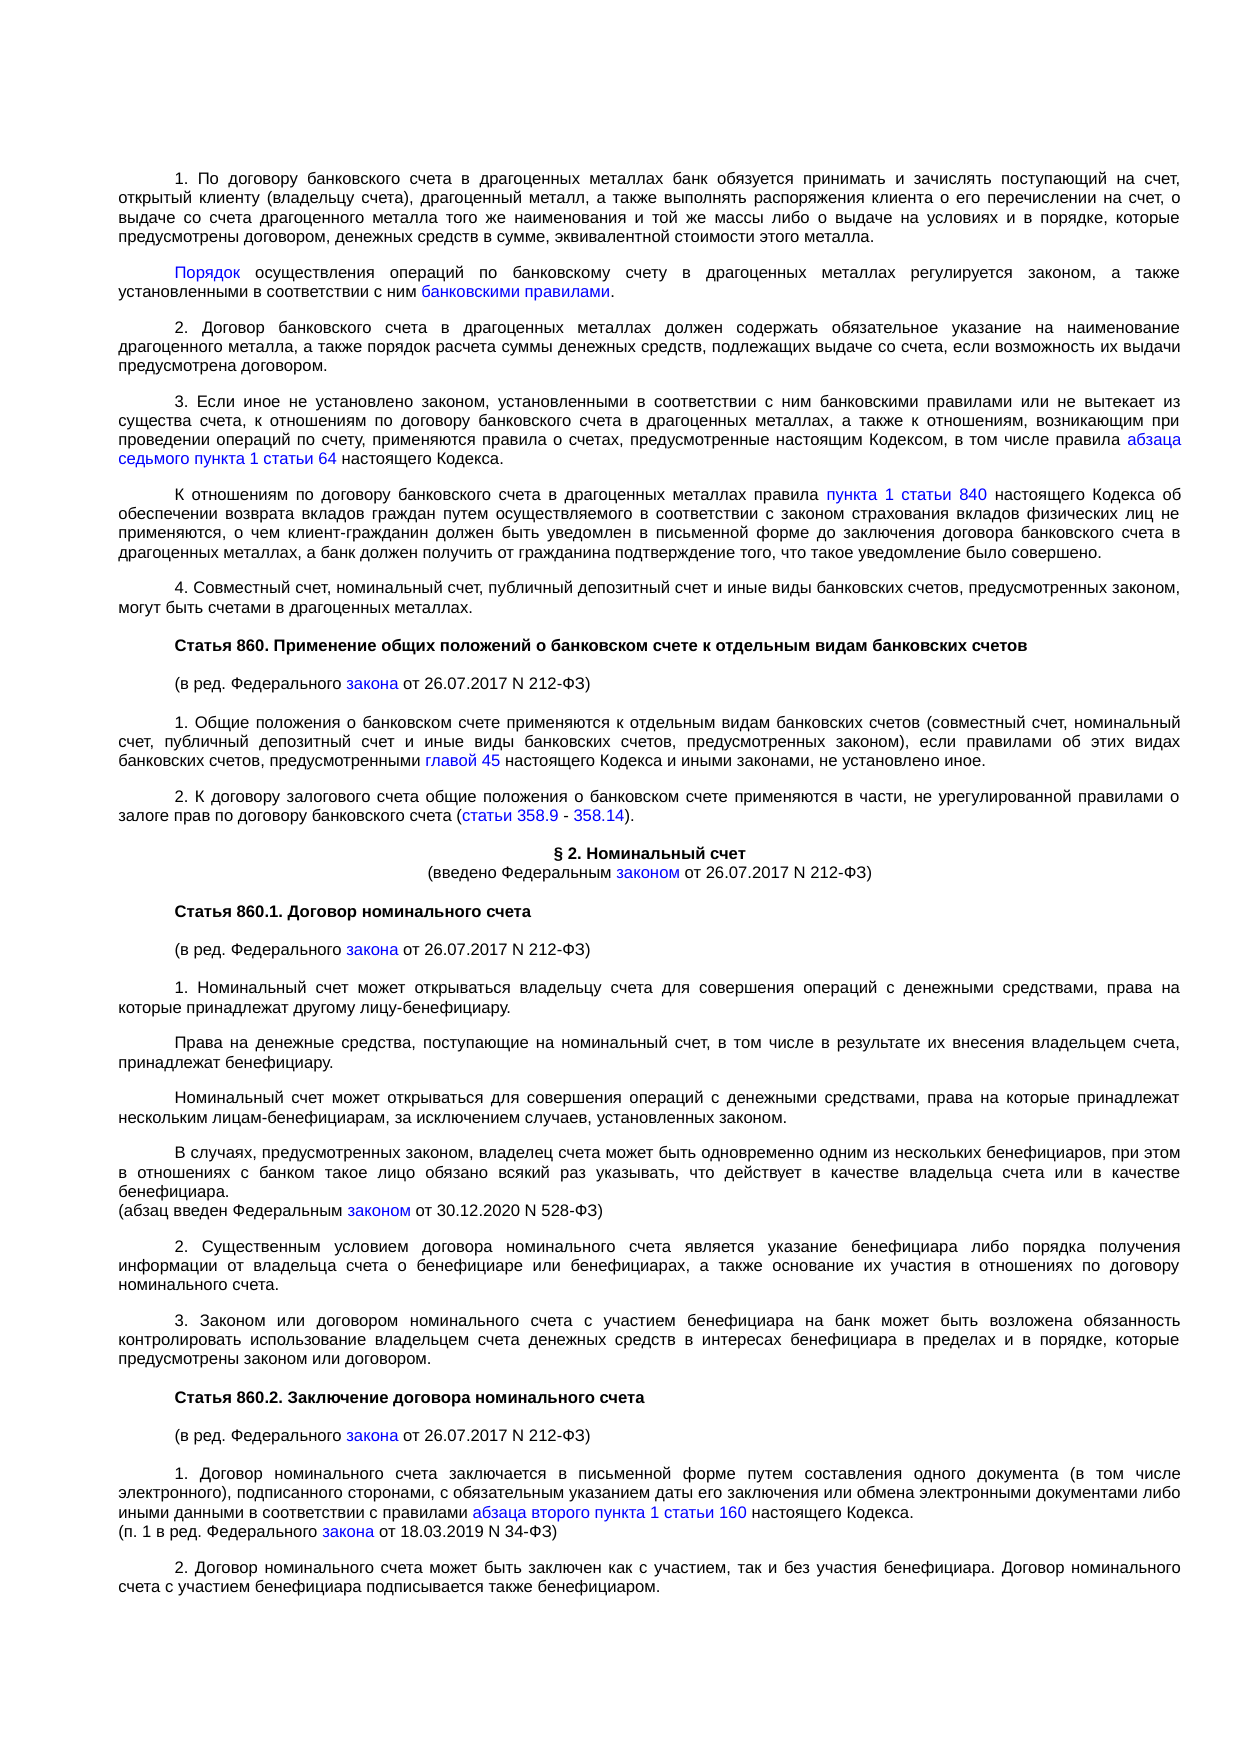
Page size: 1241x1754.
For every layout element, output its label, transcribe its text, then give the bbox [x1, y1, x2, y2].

text (абзац введен Федеральным законом от 30.12.2020 N 528-ФЗ) [118, 1201, 1181, 1220]
text 1. Договор номинального счета заключается в письменной форме путем составления одного документа (в том числе электронного), подписанного сторонами, с обязательным указанием даты его заключения или обмена электронными документами либо иными данными в соответствии с правилами абзаца второго пункта 1 статьи 160 настоящего Кодекса. [118, 1464, 1181, 1522]
text 1. По договору банковского счета в драгоценных металлах банк обязуется принимать и зачислять поступающий на счет, открытый клиенту (владельцу счета), драгоценный металл, а также выполнять распоряжения клиента о его перечислении на счет, о выдаче со счета драгоценного металла того же наименования и той же массы либо о выдаче на условиях и в порядке, которые предусмотрены договором, денежных средств в сумме, эквивалентной стоимости этого металла. [118, 169, 1181, 246]
text (в ред. Федерального закона от 26.07.2017 N 212-ФЗ) [118, 940, 1181, 959]
text (введено Федеральным законом от 26.07.2017 N 212-ФЗ) [118, 863, 1181, 882]
text 2. К договору залогового счета общие положения о банковском счете применяются в части, не урегулированной правилами о залоге прав по договору банковского счета (статьи 358.9 - 358.14). [118, 787, 1181, 825]
text 3. Если иное не установлено законом, установленными в соответствии с ним банковскими правилами или не вытекает из существа счета, к отношениям по договору банковского счета в драгоценных металлах, а также к отношениям, возникающим при проведении операций по счету, применяются правила о счетах, предусмотренные настоящим Кодексом, в том числе правила абзаца седьмого пункта 1 статьи 64 настоящего Кодекса. [118, 392, 1181, 468]
text Права на денежные средства, поступающие на номинальный счет, в том числе в результате их внесения владельцем счета, принадлежат бенефициару. [118, 1033, 1181, 1072]
text 2. Договор номинального счета может быть заключен как с участием, так и без участия бенефициара. Договор номинального счета с участием бенефициара подписывается также бенефициаром. [118, 1557, 1181, 1596]
text 2. Договор банковского счета в драгоценных металлах должен содержать обязательное указание на наименование драгоценного металла, а также порядок расчета суммы денежных средств, подлежащих выдаче со счета, если возможность их выдачи предусмотрена договором. [118, 317, 1181, 375]
subtitle Статья 860. Применение общих положений о банковском счете к отдельным видам банковских счетов [118, 636, 1181, 655]
text К отношениям по договору банковского счета в драгоценных металлах правила пункта 1 статьи 840 настоящего Кодекса об обеспечении возврата вкладов граждан путем осуществляемого в соответствии с законом страхования вкладов физических лиц не применяются, о чем клиент-гражданин должен быть уведомлен в письменной форме до заключения договора банковского счета в драгоценных металлах, а банк должен получить от гражданина подтверждение того, что такое уведомление было совершено. [118, 485, 1181, 562]
text (в ред. Федерального закона от 26.07.2017 N 212-ФЗ) [118, 674, 1181, 693]
text 3. Законом или договором номинального счета с участием бенефициара на банк может быть возложена обязанность контролировать использование владельцем счета денежных средств в интересах бенефициара в пределах и в порядке, которые предусмотрены законом или договором. [118, 1311, 1181, 1368]
text 4. Совместный счет, номинальный счет, публичный депозитный счет и иные виды банковских счетов, предусмотренных законом, могут быть счетами в драгоценных металлах. [118, 578, 1181, 617]
subtitle Статья 860.2. Заключение договора номинального счета [118, 1387, 1181, 1407]
text 1. Номинальный счет может открываться владельцу счета для совершения операций с денежными средствами, права на которые принадлежат другому лицу-бенефициару. [118, 978, 1181, 1017]
subtitle Статья 860.1. Договор номинального счета [118, 902, 1181, 921]
text Порядок осуществления операций по банковскому счету в драгоценных металлах регулируется законом, а также установленными в соответствии с ним банковскими правилами. [118, 262, 1181, 301]
text (п. 1 в ред. Федерального закона от 18.03.2019 N 34-ФЗ) [118, 1522, 1181, 1541]
text 1. Общие положения о банковском счете применяются к отдельным видам банковских счетов (совместный счет, номинальный счет, публичный депозитный счет и иные виды банковских счетов, предусмотренных законом), если правилами об этих видах банковских счетов, предусмотренными главой 45 настоящего Кодекса и иными законами, не установлено иное. [118, 712, 1181, 770]
subtitle § 2. Номинальный счет [118, 844, 1181, 863]
text Номинальный счет может открываться для совершения операций с денежными средствами, права на которые принадлежат нескольким лицам-бенефициарам, за исключением случаев, установленных законом. [118, 1088, 1181, 1127]
text (в ред. Федерального закона от 26.07.2017 N 212-ФЗ) [118, 1426, 1181, 1445]
text В случаях, предусмотренных законом, владелец счета может быть одновременно одним из нескольких бенефициаров, при этом в отношениях с банком такое лицо обязано всякий раз указывать, что действует в качестве владельца счета или в качестве бенефициара. [118, 1143, 1181, 1201]
text 2. Существенным условием договора номинального счета является указание бенефициара либо порядка получения информации от владельца счета о бенефициаре или бенефициарах, а также основание их участия в отношениях по договору номинального счета. [118, 1237, 1181, 1294]
